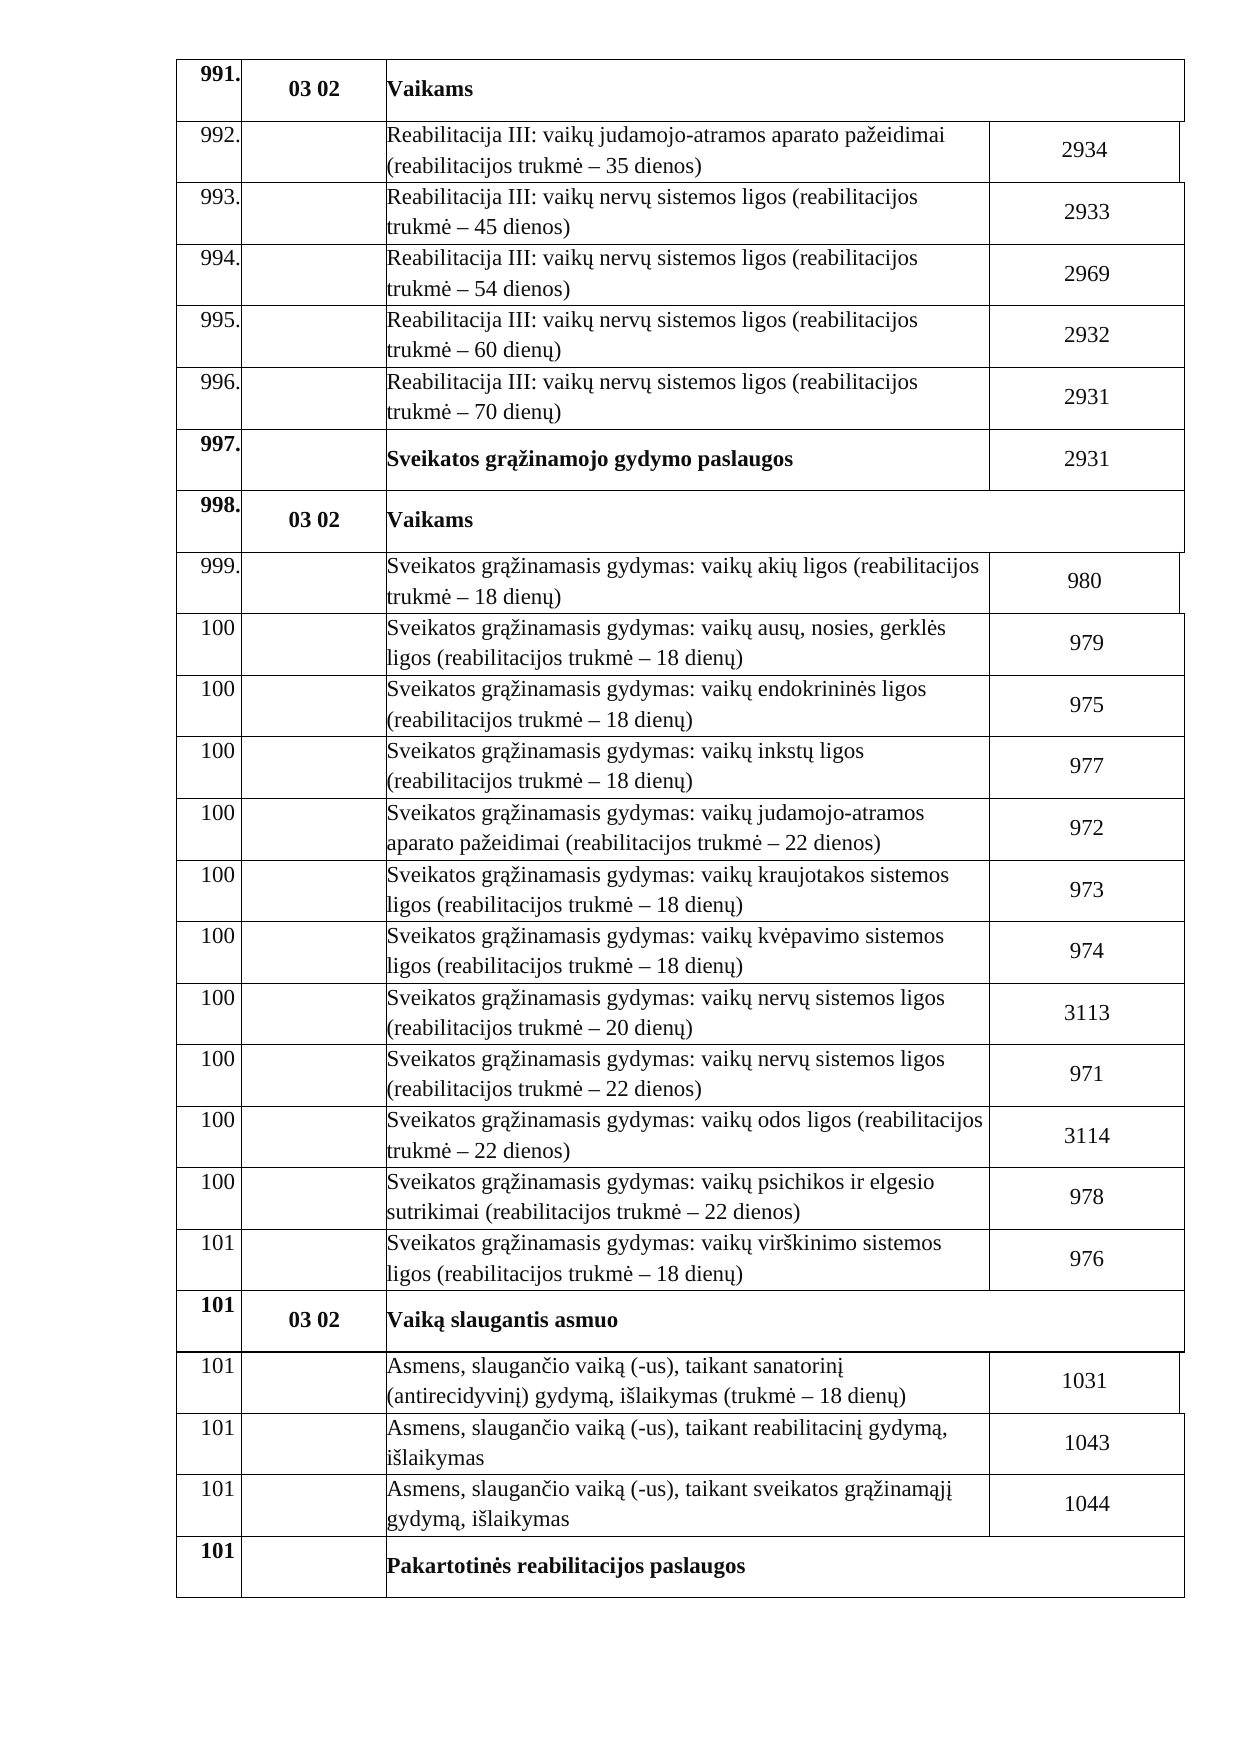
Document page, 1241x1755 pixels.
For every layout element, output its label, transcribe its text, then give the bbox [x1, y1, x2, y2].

table_cell 978 [990, 1168, 1184, 1228]
table_cell [1230, 429, 1240, 490]
table_cell [1208, 983, 1213, 1044]
table_cell 1015. [177, 1537, 241, 1597]
table_cell 1013. [177, 1414, 241, 1474]
table_cell [1185, 244, 1203, 305]
table_cell [242, 614, 386, 674]
table_cell [1230, 367, 1240, 429]
table_cell [242, 1107, 386, 1167]
table_cell 992. [177, 122, 241, 182]
table_cell [1208, 1474, 1213, 1536]
table_cell [1185, 736, 1203, 798]
table_cell 03 02 [242, 1291, 386, 1351]
table_cell 2933 [990, 183, 1184, 243]
table_cell [1203, 429, 1208, 490]
table_cell [1213, 552, 1230, 613]
table_cell 1003. [177, 799, 241, 860]
table_cell [1230, 675, 1240, 736]
table_cell Sveikatos grąžinamasis gydymas: vaikų nervų sistemos ligos (reabilitacijos trukmė – 20 dienų) [387, 984, 989, 1044]
table_cell [1208, 1106, 1213, 1167]
table_cell [1184, 1351, 1203, 1413]
table_cell [1185, 798, 1203, 860]
table_cell Reabilitacija III: vaikų judamojo-atramos aparato pažeidimai (reabilitacijos trukmė – 35 dienos) [387, 122, 989, 182]
table_cell Sveikatos grąžinamasis gydymas: vaikų akių ligos (reabilitacijos trukmė – 18 dienų) [387, 553, 989, 613]
table_cell [1230, 59, 1240, 121]
table_cell 994. [177, 245, 241, 305]
table_cell [1185, 1044, 1203, 1106]
table_cell [1203, 367, 1208, 429]
table_cell [1208, 736, 1213, 798]
table_cell [1185, 675, 1203, 736]
table_cell 2932 [990, 306, 1184, 367]
table_cell [1230, 1229, 1240, 1290]
table_cell 972 [990, 799, 1184, 860]
table_cell [1208, 798, 1213, 860]
table_cell [1208, 675, 1213, 736]
table_cell 979 [990, 614, 1184, 674]
table_cell [1230, 182, 1240, 243]
table_cell Sveikatos grąžinamasis gydymas: vaikų ausų, nosies, gerklės ligos (reabilitacijos trukmė – 18 dienų) [387, 614, 989, 674]
table_cell [1185, 367, 1203, 429]
table_cell 1012. [177, 1353, 241, 1413]
table_cell [1203, 59, 1208, 121]
table_cell [1203, 1167, 1208, 1228]
table_cell Sveikatos grąžinamasis gydymas: vaikų odos ligos (reabilitacijos trukmė – 22 dienos) [387, 1107, 989, 1167]
table_cell Sveikatos grąžinamasis gydymas: vaikų endokrininės ligos (reabilitacijos trukmė – 18 dienų) [387, 676, 989, 736]
table_cell Asmens, slaugančio vaiką (-us), taikant sanatorinį (antirecidyvinį) gydymą, išlaikymas (trukmė – 18 dienų) [387, 1353, 989, 1413]
table_cell [1185, 983, 1203, 1044]
table_cell [1213, 1229, 1230, 1290]
table_cell Reabilitacija III: vaikų nervų sistemos ligos (reabilitacijos trukmė – 54 dienos) [387, 245, 989, 305]
table_cell [1184, 552, 1203, 613]
table_cell [1213, 244, 1230, 305]
table_cell Sveikatos grąžinamojo gydymo paslaugos [387, 430, 989, 490]
table_cell 03 02 [242, 491, 386, 552]
table_cell 1044 [990, 1475, 1184, 1536]
table_cell [1213, 613, 1230, 674]
table_cell [242, 553, 386, 613]
table_cell 1000. [177, 614, 241, 674]
table_cell [1208, 1536, 1213, 1597]
table_cell [1185, 305, 1203, 367]
table_cell 1002. [177, 737, 241, 798]
table_cell [1185, 613, 1203, 674]
table_cell Sveikatos grąžinamasis gydymas: vaikų virškinimo sistemos ligos (reabilitacijos trukmė – 18 dienų) [387, 1230, 989, 1290]
table_cell [1203, 921, 1208, 983]
table_cell 995. [177, 306, 241, 367]
table_cell [1208, 59, 1213, 121]
table_cell [1185, 182, 1203, 243]
table_cell 980 [990, 553, 1179, 613]
table_cell Sveikatos grąžinamasis gydymas: vaikų kraujotakos sistemos ligos (reabilitacijos trukmė – 18 dienų) [387, 861, 989, 921]
table_cell [1208, 182, 1213, 243]
table_cell Vaikams [387, 491, 1184, 552]
table_cell Asmens, slaugančio vaiką (-us), taikant reabilitacinį gydymą, išlaikymas [387, 1414, 989, 1474]
table_cell [1185, 490, 1203, 552]
table_cell 1010. [177, 1230, 241, 1290]
table_cell Reabilitacija III: vaikų nervų sistemos ligos (reabilitacijos trukmė – 45 dienos) [387, 183, 989, 243]
table_cell [1185, 59, 1203, 121]
table_cell [1203, 305, 1208, 367]
table_cell [1213, 367, 1230, 429]
table_cell 1031 [990, 1353, 1179, 1413]
table_cell [242, 183, 386, 243]
table_cell 2931 [990, 430, 1184, 490]
table_cell 03 02 [242, 60, 386, 121]
table_cell [1208, 921, 1213, 983]
table_cell [1185, 1290, 1203, 1351]
table_cell 1011. [177, 1291, 241, 1351]
table_cell [1203, 1536, 1208, 1597]
table_cell [1230, 1106, 1240, 1167]
table_cell [1208, 860, 1213, 921]
table_cell Sveikatos grąžinamasis gydymas: vaikų psichikos ir elgesio sutrikimai (reabilitacijos trukmė – 22 dienos) [387, 1168, 989, 1228]
table_cell [1213, 121, 1230, 182]
table_cell 1007. [177, 1045, 241, 1106]
table_cell Vaiką slaugantis asmuo [387, 1291, 1184, 1351]
table_cell [1208, 429, 1213, 490]
table_cell [1230, 244, 1240, 305]
table_cell [1203, 1413, 1208, 1474]
table_cell [1180, 553, 1184, 613]
table_cell [1213, 429, 1230, 490]
table_cell [1203, 736, 1208, 798]
table_cell 975 [990, 676, 1184, 736]
table_cell [242, 984, 386, 1044]
table_cell 977 [990, 737, 1184, 798]
table_cell Vaikams [387, 60, 1184, 121]
table_cell [1213, 1351, 1230, 1413]
table_cell [1213, 182, 1230, 243]
table_cell 971 [990, 1045, 1184, 1106]
table_cell [1208, 1413, 1213, 1474]
table_cell [1213, 1106, 1230, 1167]
table_cell 1043 [990, 1414, 1184, 1474]
table_cell [1213, 1167, 1230, 1228]
table_cell [1185, 1106, 1203, 1167]
table_cell [1230, 1290, 1240, 1351]
table_cell Sveikatos grąžinamasis gydymas: vaikų inkstų ligos (reabilitacijos trukmė – 18 dienų) [387, 737, 989, 798]
table_cell [242, 245, 386, 305]
table_cell [242, 737, 386, 798]
table_cell [1230, 983, 1240, 1044]
table_cell [1203, 244, 1208, 305]
table_cell [1230, 1044, 1240, 1106]
table_cell [1208, 1229, 1213, 1290]
table_cell 998. [177, 491, 241, 552]
table_cell [1230, 921, 1240, 983]
table_cell 996. [177, 368, 241, 429]
table_cell [1208, 613, 1213, 674]
table_cell Reabilitacija III: vaikų nervų sistemos ligos (reabilitacijos trukmė – 60 dienų) [387, 306, 989, 367]
table_cell [1213, 490, 1230, 552]
table_cell [1203, 1290, 1208, 1351]
table_cell [1230, 1474, 1240, 1536]
table_cell [1208, 121, 1213, 182]
table_cell 1005. [177, 922, 241, 983]
table_cell [1230, 860, 1240, 921]
table_cell 999. [177, 553, 241, 613]
table_cell [1230, 736, 1240, 798]
table_cell [1213, 860, 1230, 921]
table_cell [242, 1045, 386, 1106]
table_cell [1213, 675, 1230, 736]
table_cell [1230, 305, 1240, 367]
table_cell 991. [177, 60, 241, 121]
table_cell [1185, 1474, 1203, 1536]
table_cell Reabilitacija III: vaikų nervų sistemos ligos (reabilitacijos trukmė – 70 dienų) [387, 368, 989, 429]
table_cell [1213, 983, 1230, 1044]
table_cell [1208, 1351, 1213, 1413]
table_cell [1203, 1351, 1208, 1413]
table_cell [1213, 798, 1230, 860]
table_cell [1230, 552, 1240, 613]
table_cell 1009. [177, 1168, 241, 1228]
table_cell 997. [177, 430, 241, 490]
table_cell [1230, 798, 1240, 860]
table_cell [242, 799, 386, 860]
table_cell 3113 [990, 984, 1184, 1044]
table_cell [1208, 367, 1213, 429]
table_cell [1203, 613, 1208, 674]
table_cell [1213, 305, 1230, 367]
table_cell [1213, 736, 1230, 798]
table_cell 2931 [990, 368, 1184, 429]
table_cell [242, 1475, 386, 1536]
table_cell 2934 [990, 122, 1179, 182]
table_cell [1230, 490, 1240, 552]
table_cell Asmens, slaugančio vaiką (-us), taikant sveikatos grąžinamąjį gydymą, išlaikymas [387, 1475, 989, 1536]
table_cell [1230, 1351, 1240, 1413]
table_cell [1213, 1290, 1230, 1351]
table_cell 3114 [990, 1107, 1184, 1167]
table_cell [1213, 59, 1230, 121]
table_cell [1213, 921, 1230, 983]
table_cell [1230, 1413, 1240, 1474]
table_cell 974 [990, 922, 1184, 983]
table_cell [242, 1353, 386, 1413]
table_cell [1180, 122, 1184, 182]
table_cell 2969 [990, 245, 1184, 305]
table_cell 973 [990, 861, 1184, 921]
table_cell [1203, 182, 1208, 243]
table_cell [1208, 1167, 1213, 1228]
table_cell [1213, 1413, 1230, 1474]
table_cell [242, 861, 386, 921]
table_cell [1185, 1413, 1203, 1474]
table_cell [1203, 860, 1208, 921]
table_cell [1185, 921, 1203, 983]
table_cell Sveikatos grąžinamasis gydymas: vaikų nervų sistemos ligos (reabilitacijos trukmė – 22 dienos) [387, 1045, 989, 1106]
table_cell [1203, 798, 1208, 860]
table_cell [1208, 244, 1213, 305]
table_cell Sveikatos grąžinamasis gydymas: vaikų kvėpavimo sistemos ligos (reabilitacijos trukmė – 18 dienų) [387, 922, 989, 983]
table_cell [242, 676, 386, 736]
table_cell [1185, 1536, 1203, 1597]
table_cell [1213, 1044, 1230, 1106]
table_cell [1208, 1290, 1213, 1351]
table_cell [1185, 1229, 1203, 1290]
table_cell [242, 368, 386, 429]
table_cell [1230, 613, 1240, 674]
table_cell [1203, 490, 1208, 552]
table_cell [1185, 860, 1203, 921]
table_cell 976 [990, 1230, 1184, 1290]
table_cell [1203, 552, 1208, 613]
table_cell 1008. [177, 1107, 241, 1167]
table_cell [1230, 1167, 1240, 1228]
table_cell [1208, 490, 1213, 552]
table_cell [1203, 1106, 1208, 1167]
table_cell 1001. [177, 676, 241, 736]
table_cell [1185, 429, 1203, 490]
table_cell 1006. [177, 984, 241, 1044]
table_cell [1213, 1536, 1230, 1597]
table_cell [1203, 1044, 1208, 1106]
table_cell [1203, 121, 1208, 182]
table_cell 993. [177, 183, 241, 243]
table_cell Sveikatos grąžinamasis gydymas: vaikų judamojo-atramos aparato pažeidimai (reabilitacijos trukmė – 22 dienos) [387, 799, 989, 860]
table_cell [242, 1230, 386, 1290]
table_cell [1203, 1474, 1208, 1536]
table_cell 1014. [177, 1475, 241, 1536]
table_cell [1203, 983, 1208, 1044]
table_cell 1004. [177, 861, 241, 921]
table_cell [242, 430, 386, 490]
table_cell [1203, 1229, 1208, 1290]
table_cell [1208, 552, 1213, 613]
table_cell Pakartotinės reabilitacijos paslaugos [387, 1537, 1184, 1597]
table_cell [1203, 675, 1208, 736]
table_cell [1208, 305, 1213, 367]
table_cell [1208, 1044, 1213, 1106]
table_cell [242, 922, 386, 983]
table_cell [242, 1414, 386, 1474]
table_cell [1213, 1474, 1230, 1536]
table_cell [242, 306, 386, 367]
table_cell [1230, 1536, 1240, 1597]
table_cell [1180, 1353, 1184, 1413]
table_cell [1184, 121, 1203, 182]
table_cell [242, 1168, 386, 1228]
table_cell [242, 1537, 386, 1597]
table_cell [1185, 1167, 1203, 1228]
table_cell [242, 122, 386, 182]
table_cell [1230, 121, 1240, 182]
